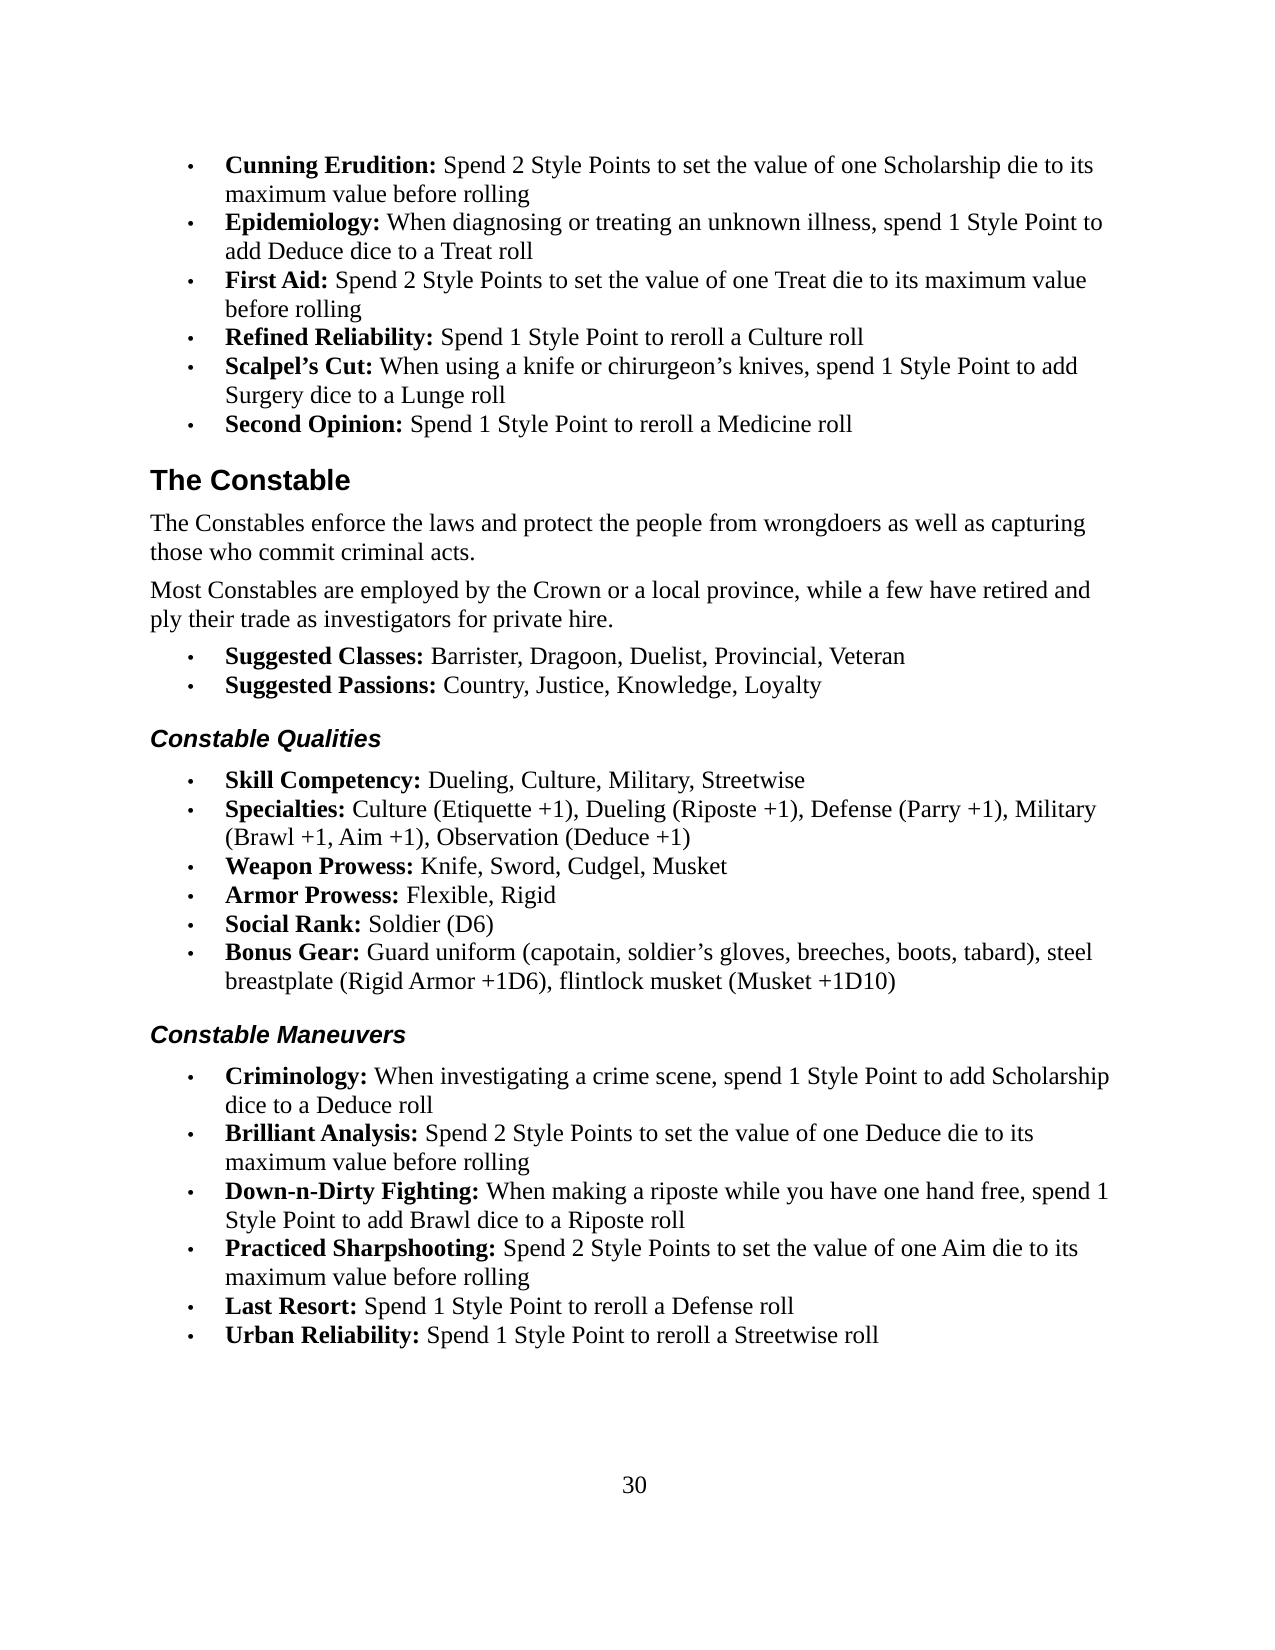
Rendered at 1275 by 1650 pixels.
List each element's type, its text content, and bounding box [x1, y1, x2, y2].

list Last Resort: Spend 1 Style Point to reroll a Defense roll [187, 1291, 1125, 1320]
list First Aid: Spend 2 Style Points to set the value of one Treat die to its maximum value before rolling [187, 265, 1125, 322]
list Weapon Prowess: Knife, Sword, Cudgel, Musket [187, 851, 1125, 880]
subtitle Constable Qualities [150, 724, 1125, 752]
text Most Constables are employed by the Crown or a local province, while a few have retired and ply their trade as investigators for private hire. [150, 575, 1125, 632]
list Second Opinion: Spend 1 Style Point to reroll a Medicine roll [187, 409, 1125, 437]
list Suggested Classes: Barrister, Dragoon, Duelist, Provincial, Veteran [187, 641, 1125, 670]
subtitle The Constable [150, 462, 1125, 496]
list Refined Reliability: Spend 1 Style Point to reroll a Culture roll [187, 322, 1125, 351]
list Skill Competency: Dueling, Culture, Military, Streetwise [187, 765, 1125, 794]
subtitle Constable Maneuvers [150, 1020, 1125, 1048]
list Brilliant Analysis: Spend 2 Style Points to set the value of one Deduce die to its maximum value before rolling [187, 1118, 1125, 1176]
list Scalpel’s Cut: When using a knife or chirurgeon’s knives, spend 1 Style Point to add Surgery dice to a Lunge roll [187, 351, 1125, 409]
list Cunning Erudition: Spend 2 Style Points to set the value of one Scholarship die to its maximum value before rolling [187, 150, 1125, 207]
text The Constables enforce the laws and protect the people from wrongdoers as well as capturing those who commit criminal acts. [150, 508, 1125, 566]
list Social Rank: Soldier (D6) [187, 909, 1125, 937]
list Epidemiology: When diagnosing or treating an unknown illness, spend 1 Style Point to add Deduce dice to a Treat roll [187, 207, 1125, 265]
list Practiced Sharpshooting: Spend 2 Style Points to set the value of one Aim die to its maximum value before rolling [187, 1233, 1125, 1291]
list Down-n-Dirty Fighting: When making a riposte while you have one hand free, spend 1 Style Point to add Brawl dice to a Riposte roll [187, 1176, 1125, 1233]
list Criminology: When investigating a crime scene, spend 1 Style Point to add Scholarship dice to a Deduce roll [187, 1061, 1125, 1118]
list Suggested Passions: Country, Justice, Knowledge, Loyalty [187, 670, 1125, 699]
list Bonus Gear: Guard uniform (capotain, soldier’s gloves, breeches, boots, tabard), steel breastplate (Rigid Armor +1D6), flintlock musket (Musket +1D10) [187, 937, 1125, 995]
list Urban Reliability: Spend 1 Style Point to reroll a Streetwise roll [187, 1320, 1125, 1348]
list Specialties: Culture (Etiquette +1), Dueling (Riposte +1), Defense (Parry +1), Military (Brawl +1, Aim +1), Observation (Deduce +1) [187, 794, 1125, 851]
list Armor Prowess: Flexible, Rigid [187, 880, 1125, 909]
